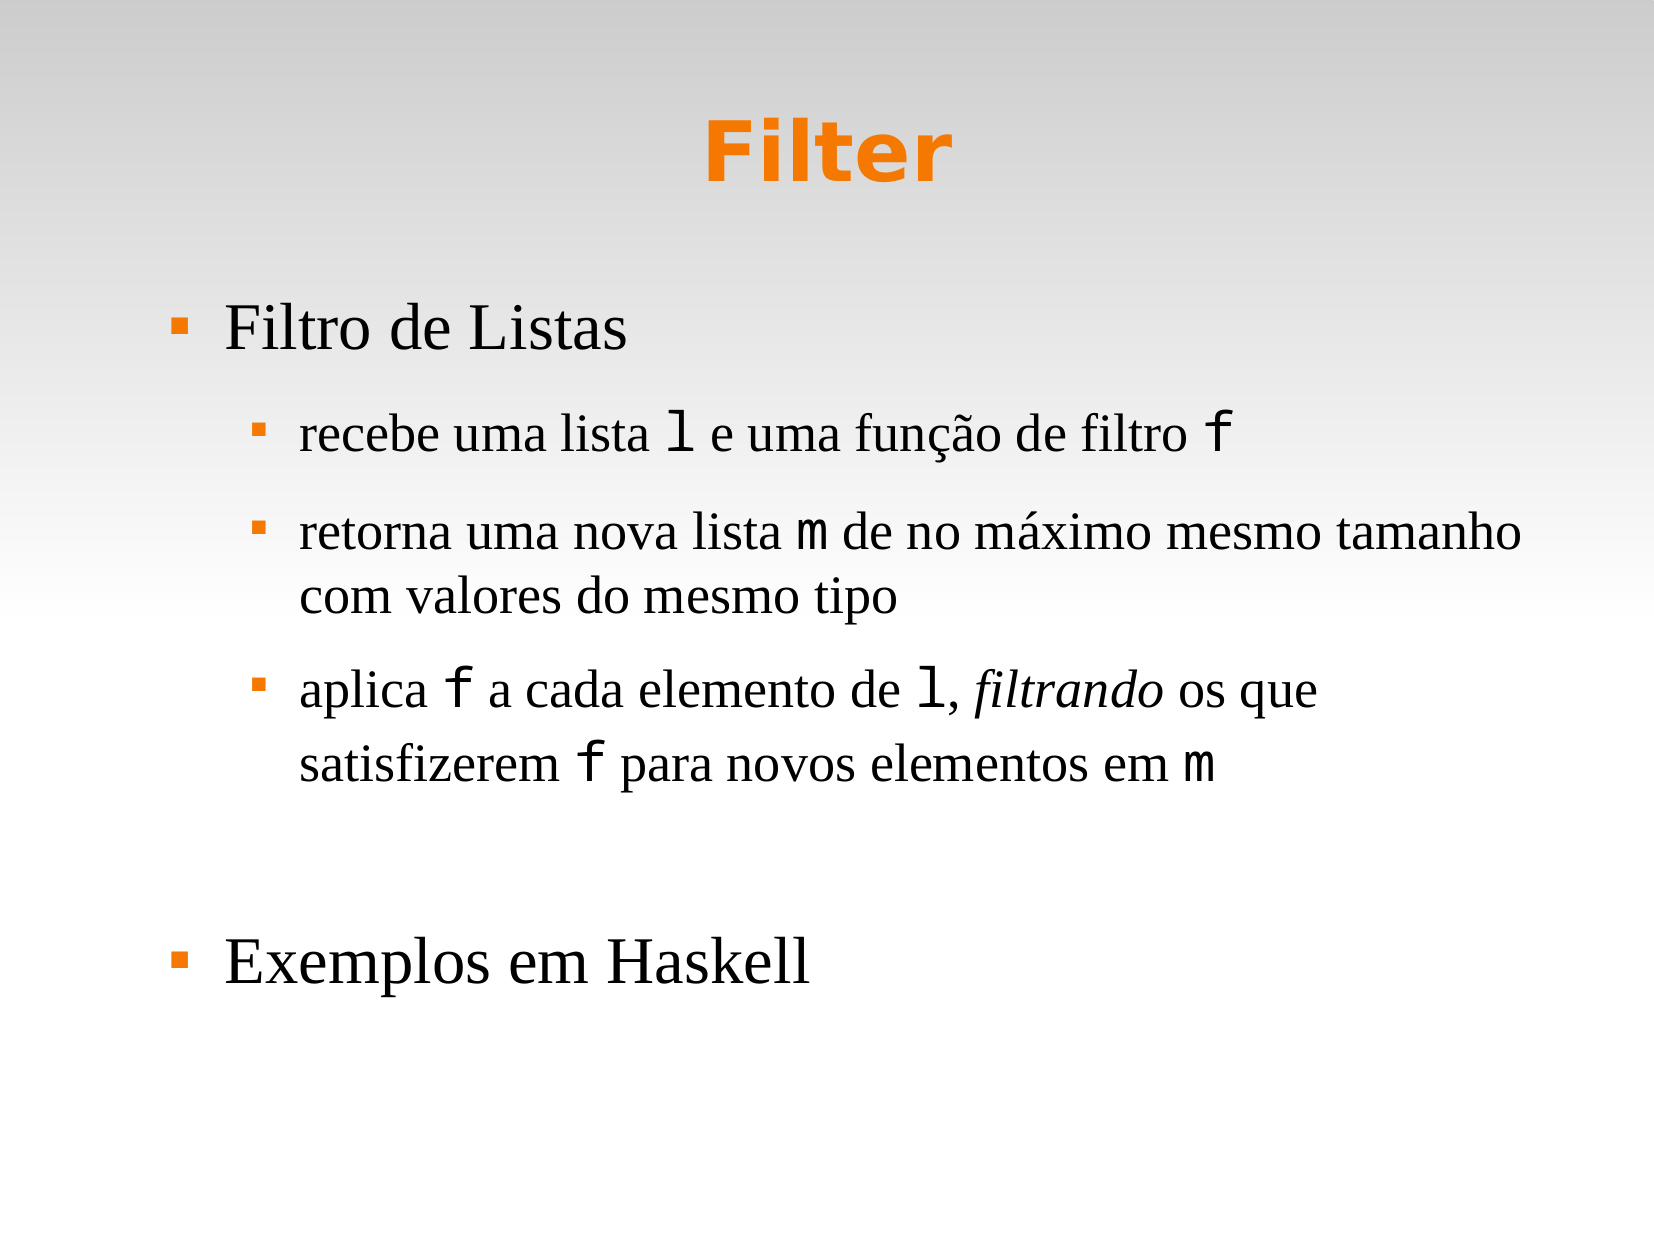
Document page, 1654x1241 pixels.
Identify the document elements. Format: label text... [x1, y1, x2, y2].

list Filtro de Listas recebe uma lista l e uma função de filtro f retorna uma nova lista m de no máximo mesmo tamanho com valores do mesmo tipo aplica f a cada elemento de l, filtrando os que satisfizerem f para novos elementos em m Exemplos em Haskell [82, 290, 1571, 1241]
title Filter [82, 49, 1571, 257]
